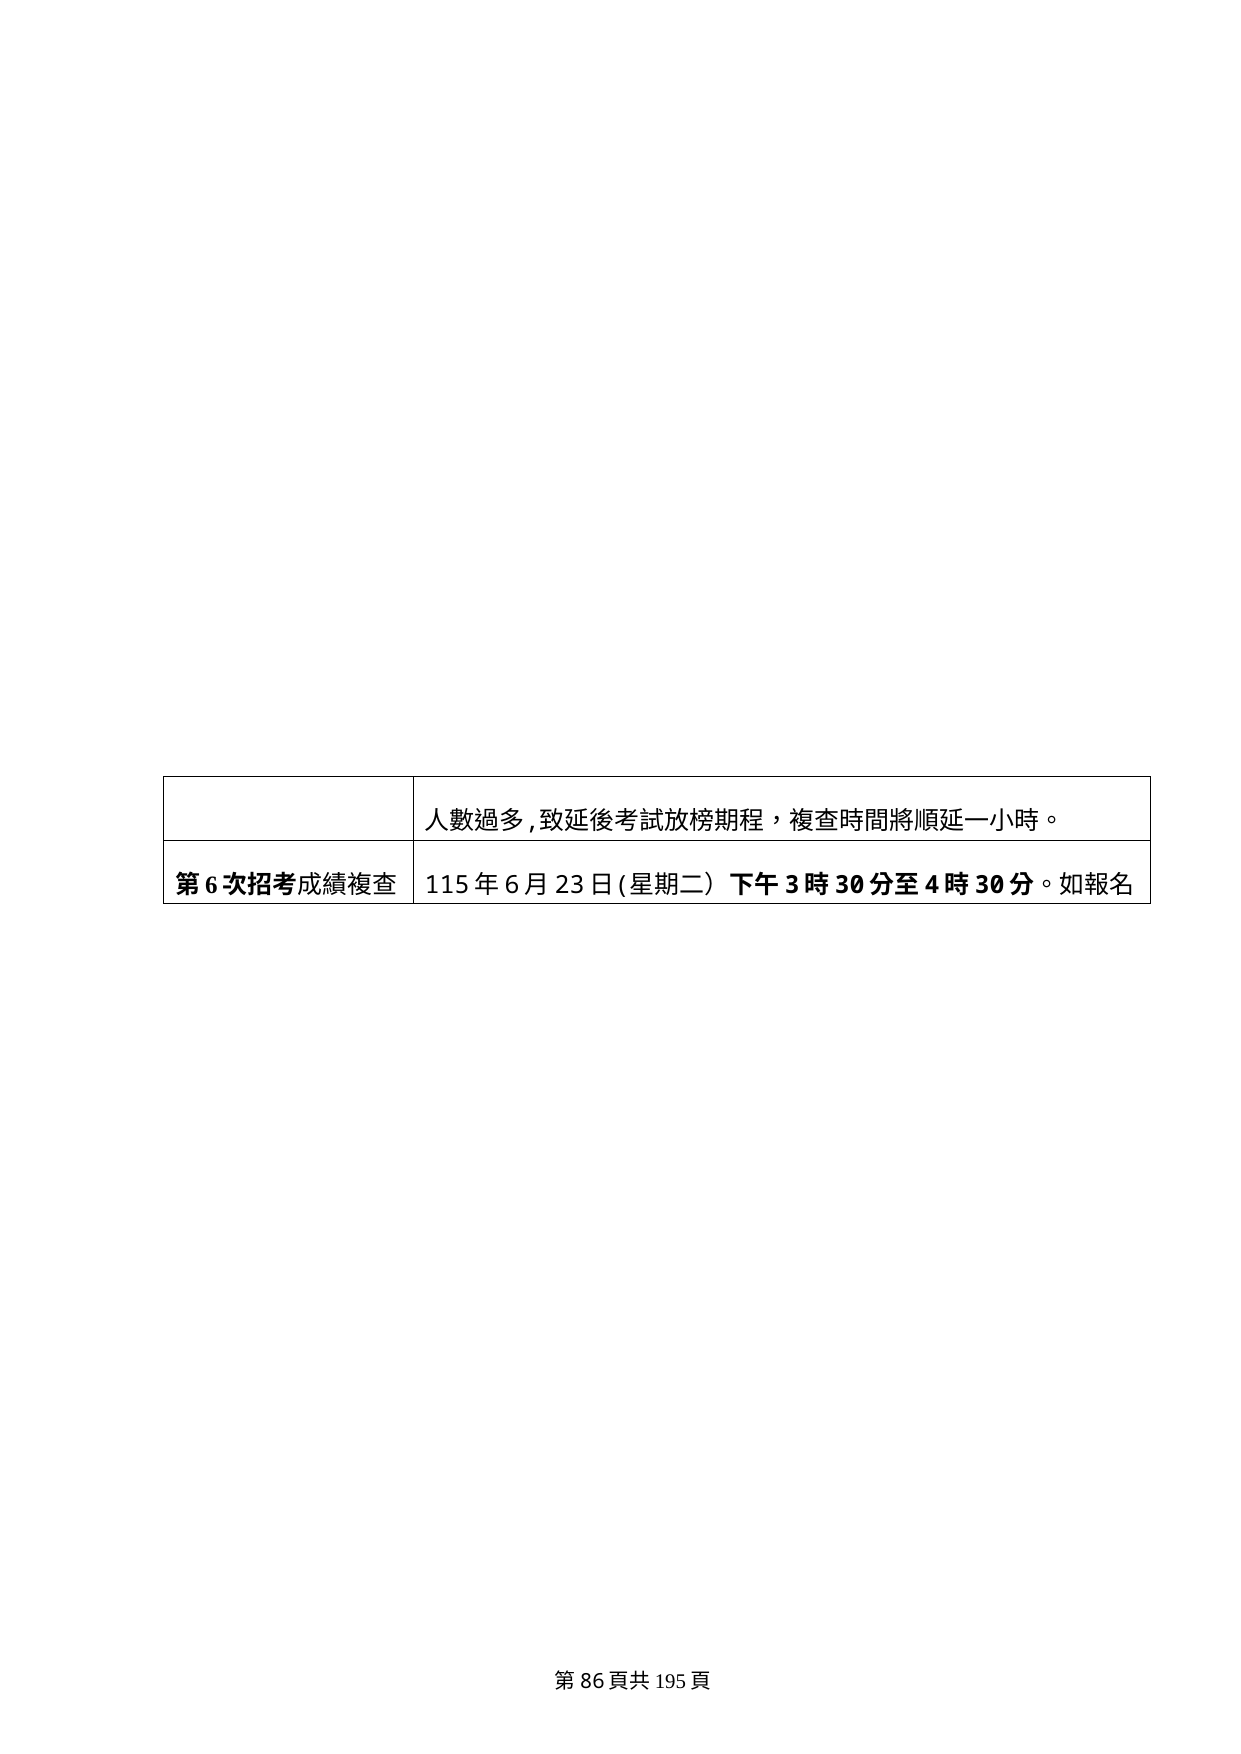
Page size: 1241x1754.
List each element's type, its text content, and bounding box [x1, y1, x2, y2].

table_cell [164, 777, 413, 839]
table_cell 第6次招考成績複查 [164, 841, 413, 903]
table_cell 人數過多,致延後考試放榜期程，複查時間將順延一小時。 [414, 777, 1150, 839]
table_cell 115年6月23日(星期二）下午3時30分至4時30分。如報名 [414, 841, 1150, 903]
